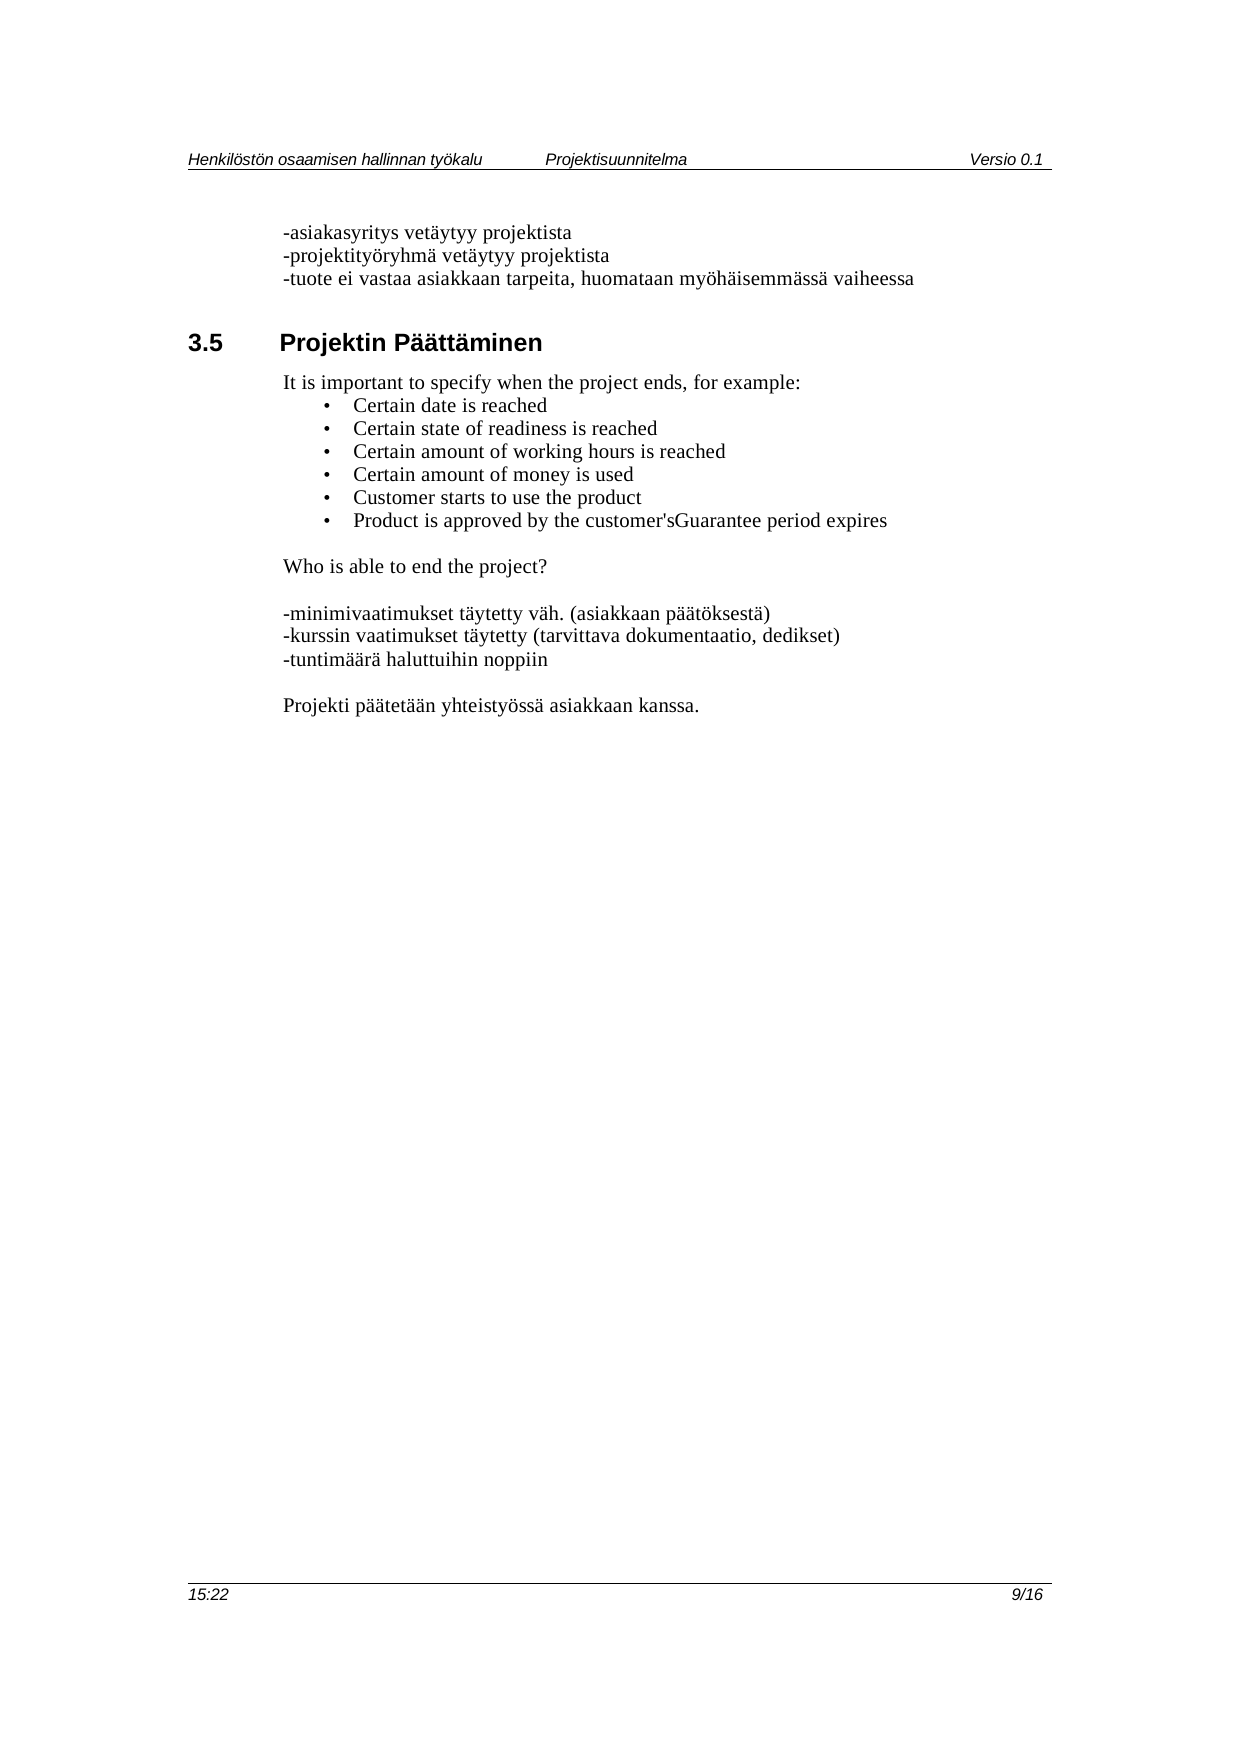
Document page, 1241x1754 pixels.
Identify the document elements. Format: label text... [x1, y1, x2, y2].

text -asiakasyritys vetäytyy projektista [283, 221, 1052, 244]
subtitle Projektin päättäminen [188, 329, 1052, 357]
text -tuntimäärä haluttuihin noppiin [283, 647, 1052, 670]
text -kurssin vaatimukset täytetty (tarvittava dokumentaatio, dedikset) [283, 624, 1052, 647]
list Certain state of readiness is reached [324, 417, 1052, 440]
list Certain amount of working hours is reached [324, 440, 1052, 463]
text -projektityöryhmä vetäytyy projektista [283, 244, 1052, 267]
text It is important to specify when the project ends, for example: [283, 371, 1052, 394]
text Projekti päätetään yhteistyössä asiakkaan kanssa. [283, 693, 1052, 716]
list Certain date is reached [324, 394, 1052, 417]
list Product is approved by the customer'sGuarantee period expires [324, 509, 1052, 532]
text -tuote ei vastaa asiakkaan tarpeita, huomataan myöhäisemmässä vaiheessa [283, 267, 1052, 290]
list Certain amount of money is used [324, 463, 1052, 486]
list Customer starts to use the product [324, 486, 1052, 509]
text Who is able to end the project? [283, 555, 1052, 578]
text -minimivaatimukset täytetty väh. (asiakkaan päätöksestä) [283, 601, 1052, 624]
